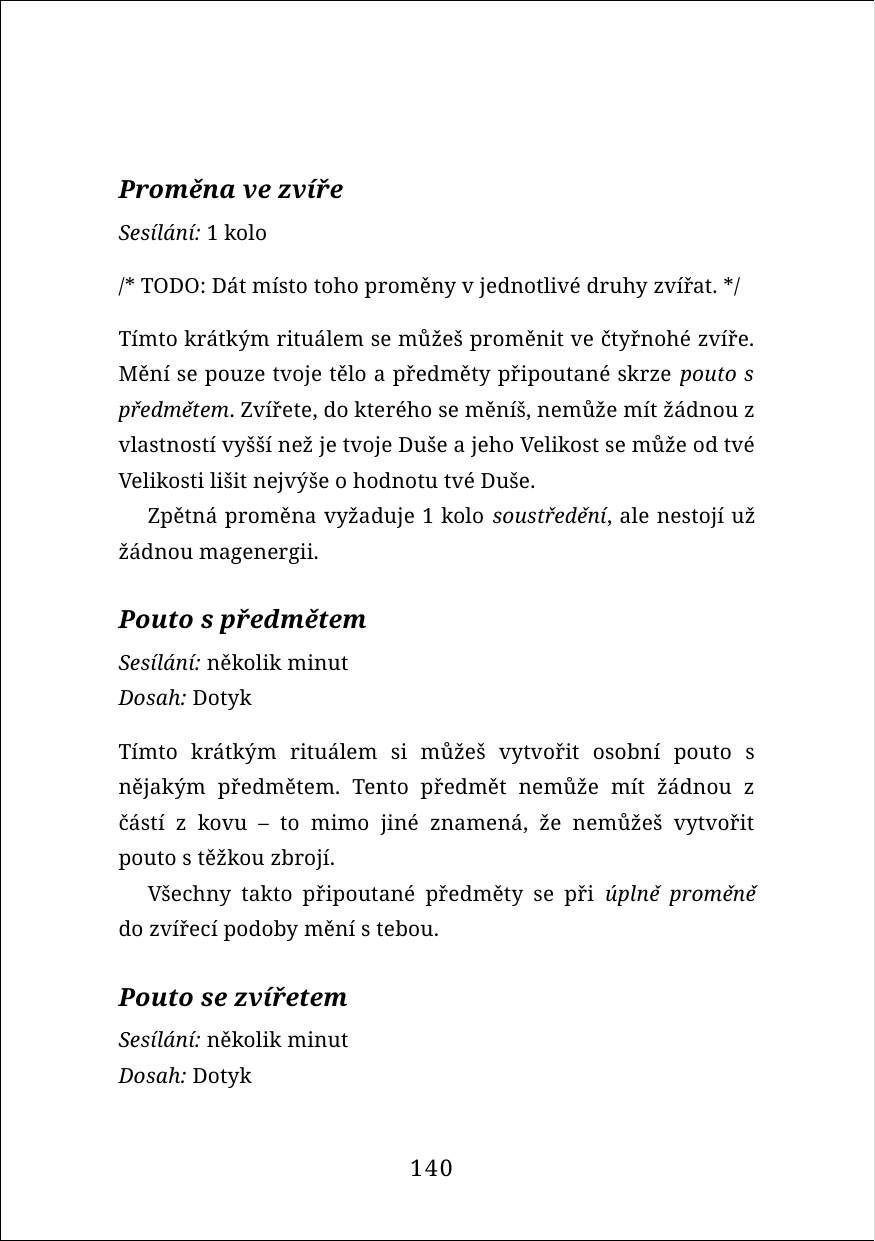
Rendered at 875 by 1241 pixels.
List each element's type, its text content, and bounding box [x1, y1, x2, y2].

text Tímto krátkým rituálem si můžeš vytvořit osobní pouto s nějakým předmětem. Tento předmět nemůže mít žádnou z částí z kovu – to mimo jiné znamená, že nemůžeš vytvořit pouto s těžkou zbrojí. Všechny takto připoutané předměty se při úplně proměně do zvířecí podoby mění s tebou. [118, 737, 756, 943]
text /* TODO: Dát místo toho proměny v jednotlivé druhy zvířat. */ [118, 271, 756, 299]
subtitle Pouto se zvířetem [118, 979, 756, 1013]
text Sesílání: několik minut Dosah: Dotyk [118, 648, 756, 712]
subtitle Proměna ve zvíře [118, 172, 756, 206]
text Sesílání: několik minut Dosah: Dotyk [118, 1025, 756, 1089]
text Sesílání: 1 kolo [118, 218, 756, 246]
text Tímto krátkým rituálem se můžeš proměnit ve čtyřnohé zvíře. Mění se pouze tvoje tělo a předměty připoutané skrze pouto s předmětem. Zvířete, do kterého se měníš, nemůže mít žádnou z vlastností vyšší než je tvoje Duše a jeho Velikost se může od tvé Velikosti lišit nejvýše o hodnotu tvé Duše. Zpětná proměna vyžaduje 1 kolo soustředění, ale nestojí už žádnou magenergii. [118, 324, 756, 566]
subtitle Pouto s předmětem [118, 602, 756, 636]
